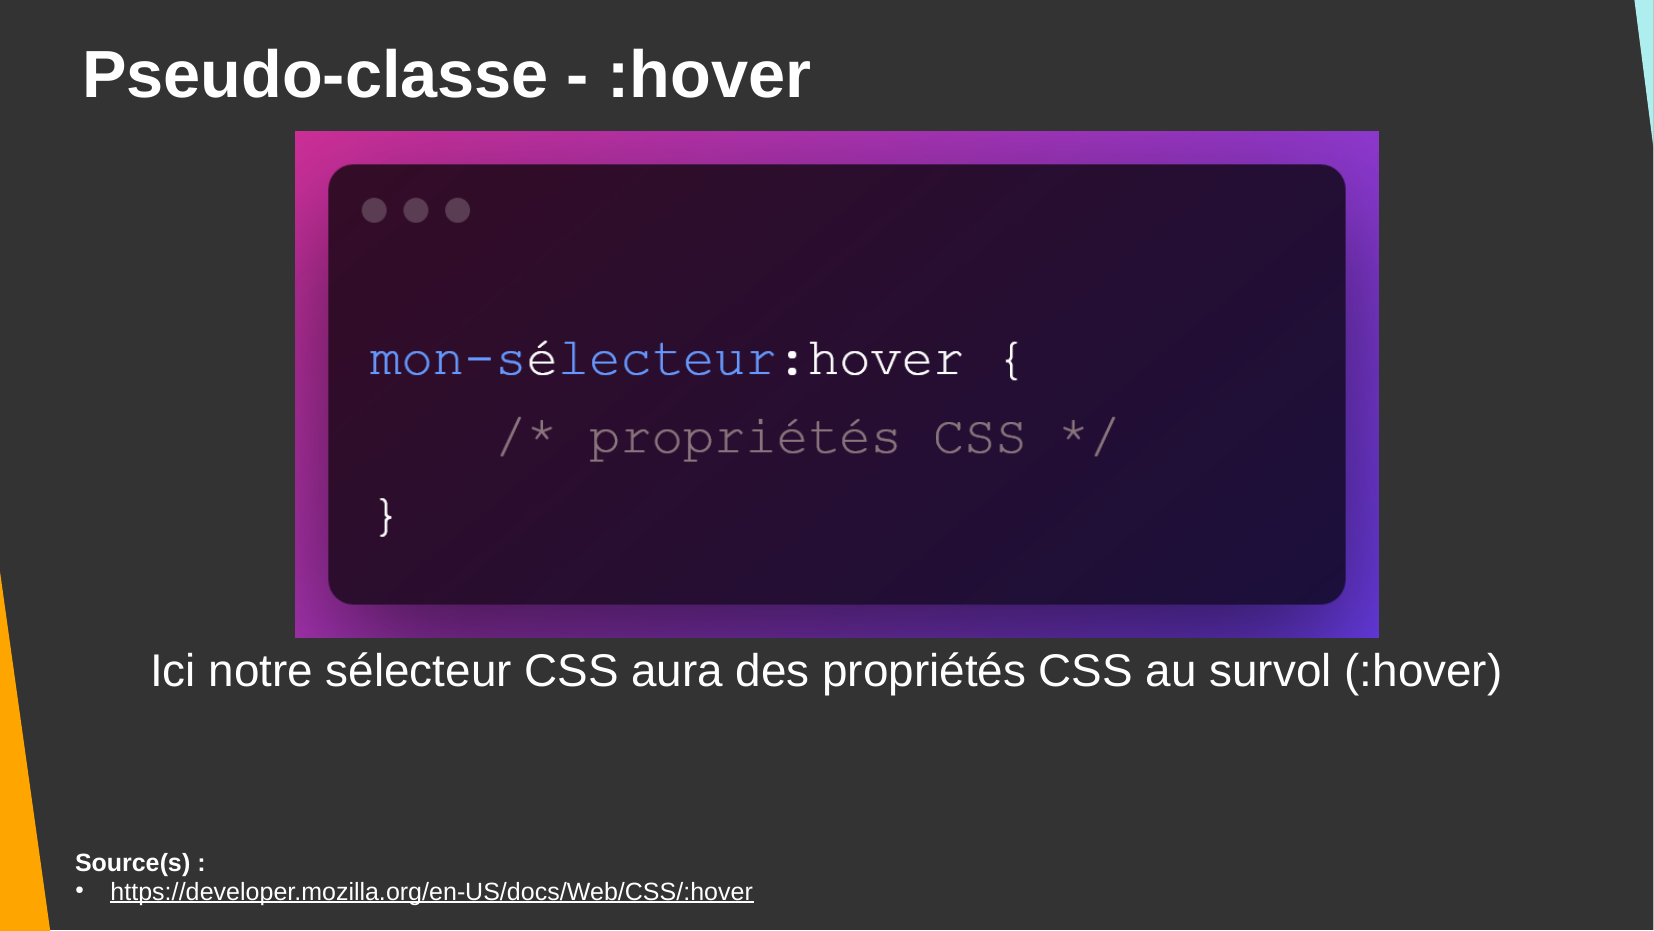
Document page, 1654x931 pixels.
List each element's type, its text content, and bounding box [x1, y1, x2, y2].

title Pseudo-classe - :hover [82, 37, 1571, 114]
text_box Source(s) : https://developer.mozilla.org/en-US/docs/Web/CSS/:hover [60, 841, 1546, 913]
picture [295, 131, 1379, 638]
text_box Ici notre sélecteur CSS aura des propriétés CSS au survol (:hover) [23, 637, 1630, 722]
text_box [1634, 0, 1654, 153]
text_box [0, 571, 51, 931]
